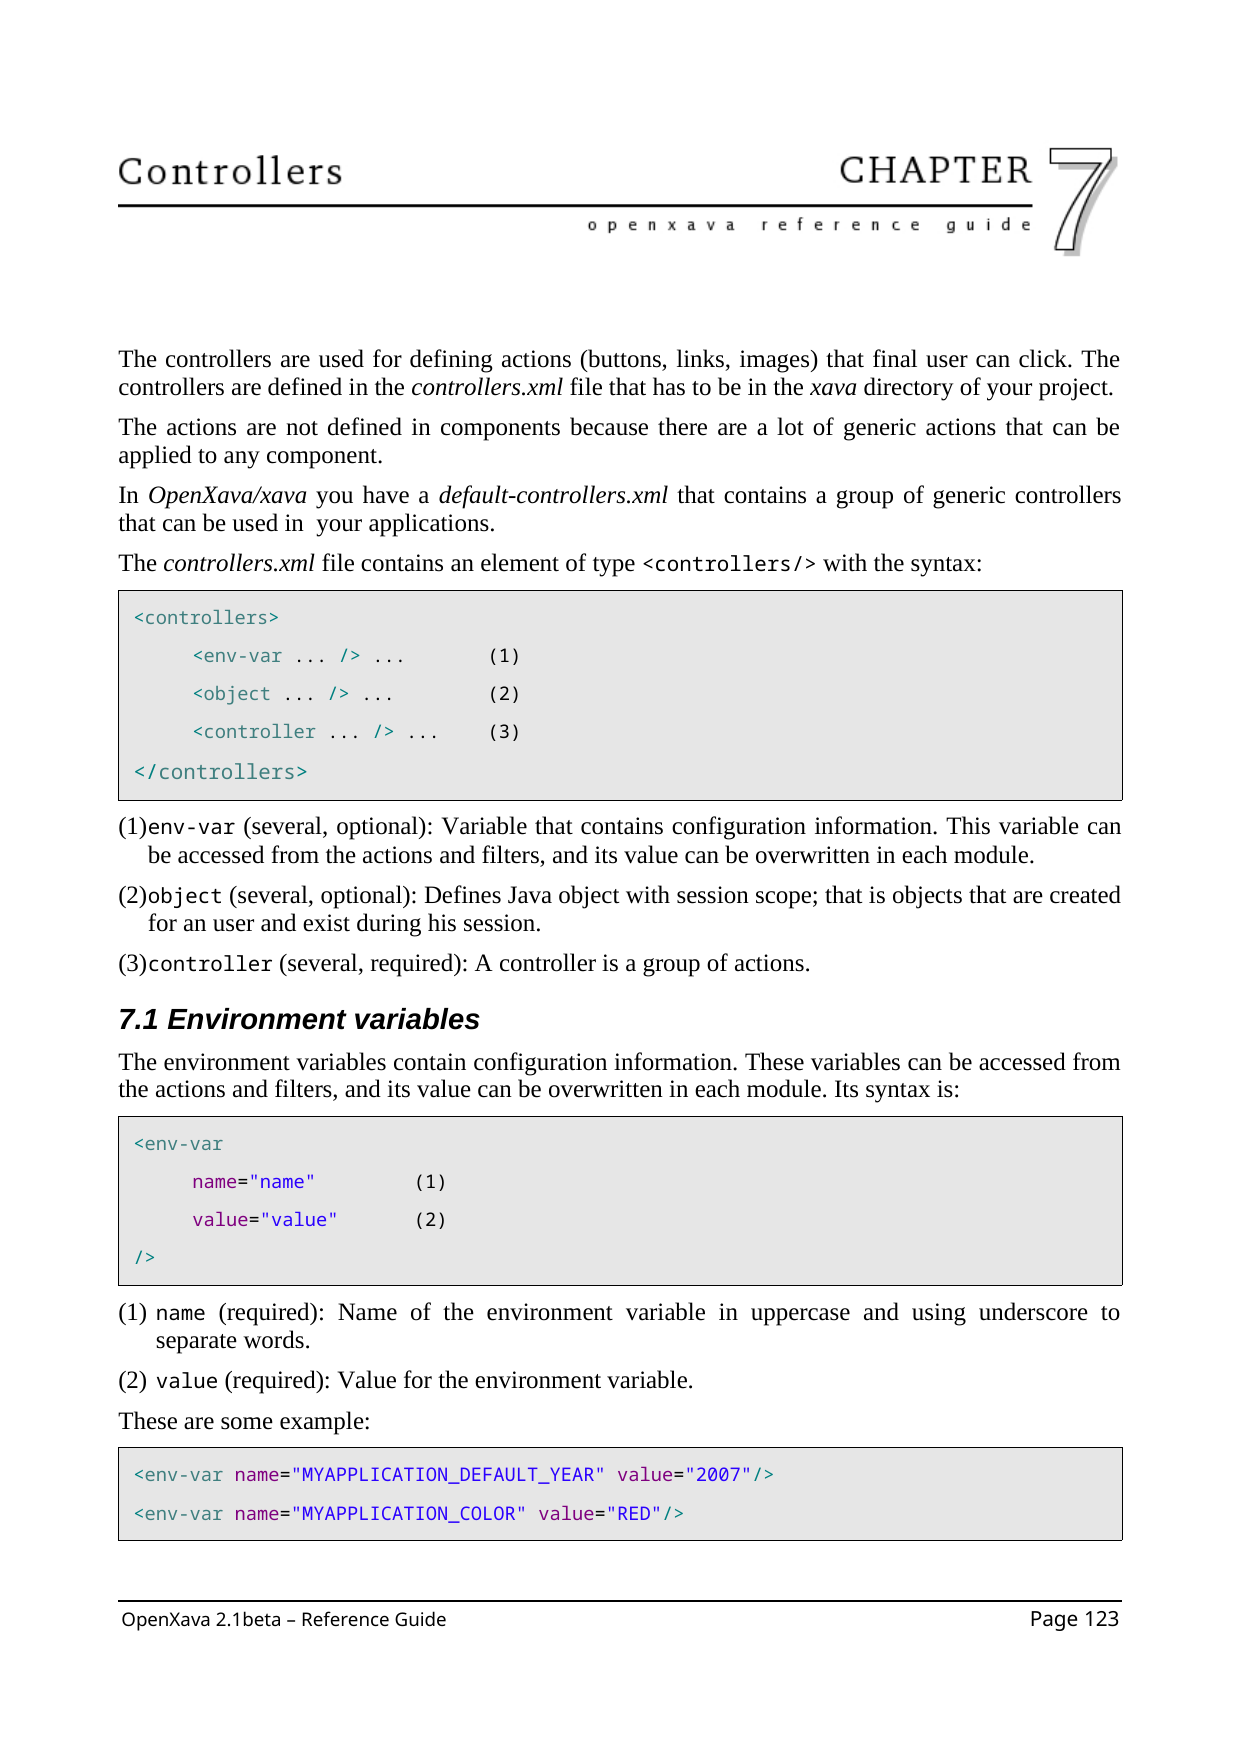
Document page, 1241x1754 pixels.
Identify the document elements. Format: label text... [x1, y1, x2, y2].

text /> [119, 1230, 1122, 1285]
text value="value" (2) [119, 1192, 1122, 1230]
list name (required): Name of the environment variable in uppercase and using underscore to separate words. [118, 1298, 1122, 1353]
text <controllers> [119, 591, 1122, 628]
text </controllers> [119, 742, 1122, 800]
text <env-var [119, 1117, 1122, 1154]
text <env-var ... /> ... (1) [119, 628, 1122, 666]
list value (required): Value for the environment variable. [118, 1366, 1122, 1394]
text The actions are not defined in components because there are a lot of generic actions that can be applied to any component. [118, 413, 1122, 469]
text The environment variables contain configuration information. These variables can be accessed from the actions and filters, and its value can be overwritten in each module. Its syntax is: [118, 1048, 1122, 1103]
text <controller ... /> ... (3) [119, 704, 1122, 742]
list env-var (several, optional): Variable that contains configuration information. This variable can be accessed from the actions and filters, and its value can be overwritten in each module. [118, 812, 1122, 868]
subtitle Environment variables [118, 1003, 1122, 1035]
text In OpenXava/xava you have a default-controllers.xml that contains a group of generic controllers that can be used in your applications. [118, 481, 1122, 537]
text name="name" (1) [119, 1154, 1122, 1192]
text The controllers are used for defining actions (buttons, links, images) that final user can click. The controllers are defined in the controllers.xml file that has to be in the xava directory of your project. [118, 345, 1122, 401]
text <env-var name="MYAPPLICATION_DEFAULT_YEAR" value="2007"/> [119, 1448, 1122, 1485]
text The controllers.xml file contains an element of type <controllers/> with the syntax: [118, 549, 1122, 577]
subtitle Controllers [118, 288, 1122, 293]
picture [118, 118, 1122, 288]
text <object ... /> ... (2) [119, 666, 1122, 704]
list object (several, optional): Defines Java object with session scope; that is objects that are created for an user and exist during his session. [118, 881, 1122, 937]
list controller (several, required): A controller is a group of actions. [118, 949, 1122, 978]
text These are some example: [118, 1407, 1122, 1434]
text <env-var name="MYAPPLICATION_COLOR" value="RED"/> [119, 1485, 1122, 1540]
